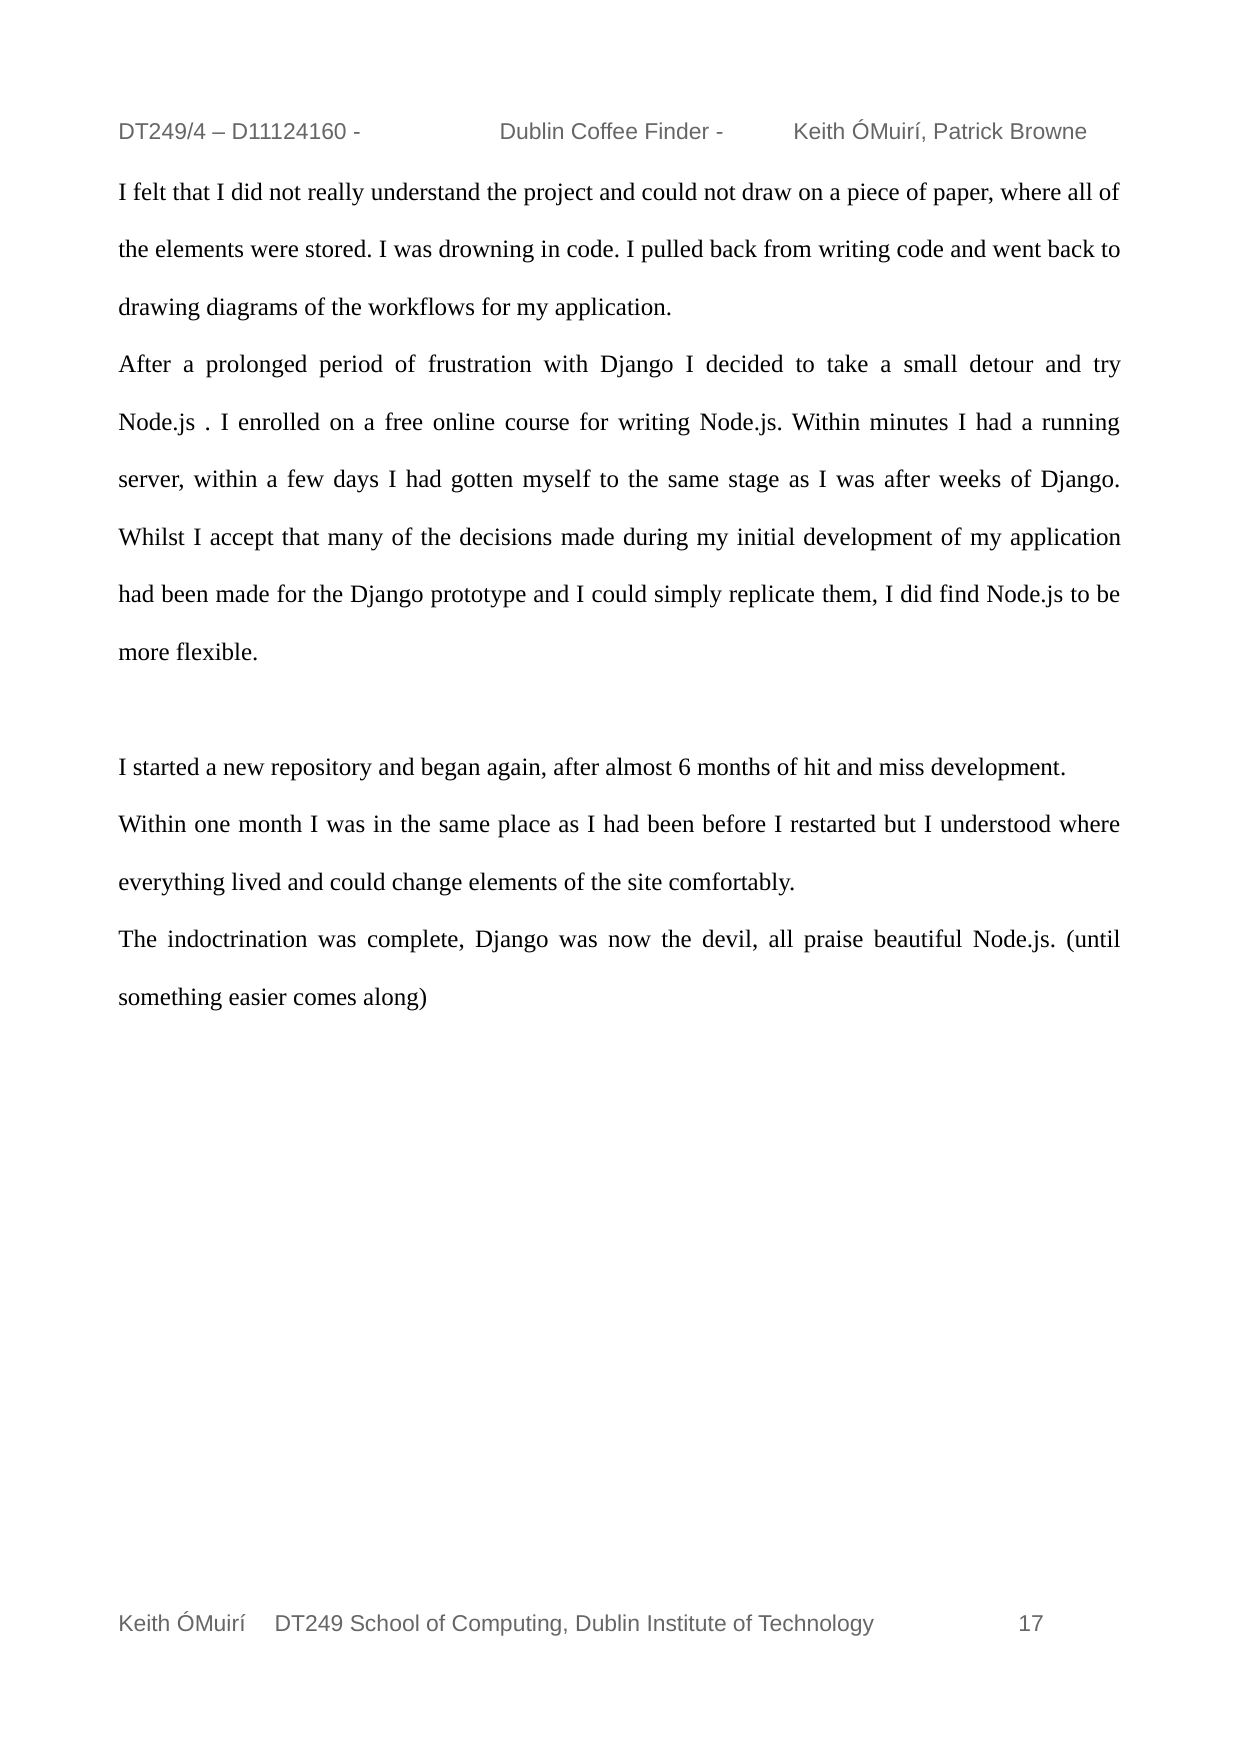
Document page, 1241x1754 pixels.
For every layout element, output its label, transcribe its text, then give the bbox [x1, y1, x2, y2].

text Within one month I was in the same place as I had been before I restarted but I understood where everything lived and could change elements of the site comfortably. [118, 809, 1122, 896]
text After a prolonged period of frustration with Django I decided to take a small detour and try Node.js . I enrolled on a free online course for writing Node.js. Within minutes I had a running server, within a few days I had gotten myself to the same stage as I was after weeks of Django. Whilst I accept that many of the decisions made during my initial development of my application had been made for the Django prototype and I could simply replicate them, I did find Node.js to be more flexible. [118, 349, 1122, 666]
text The indoctrination was complete, Django was now the devil, all praise beautiful Node.js. (until something easier comes along) [118, 924, 1122, 1011]
text I felt that I did not really understand the project and could not draw on a piece of paper, where all of the elements were stored. I was drowning in code. I pulled back from writing code and went back to drawing diagrams of the workflows for my application. [118, 177, 1122, 321]
text I started a new repository and began again, after almost 6 months of hit and miss development. [118, 752, 1122, 781]
